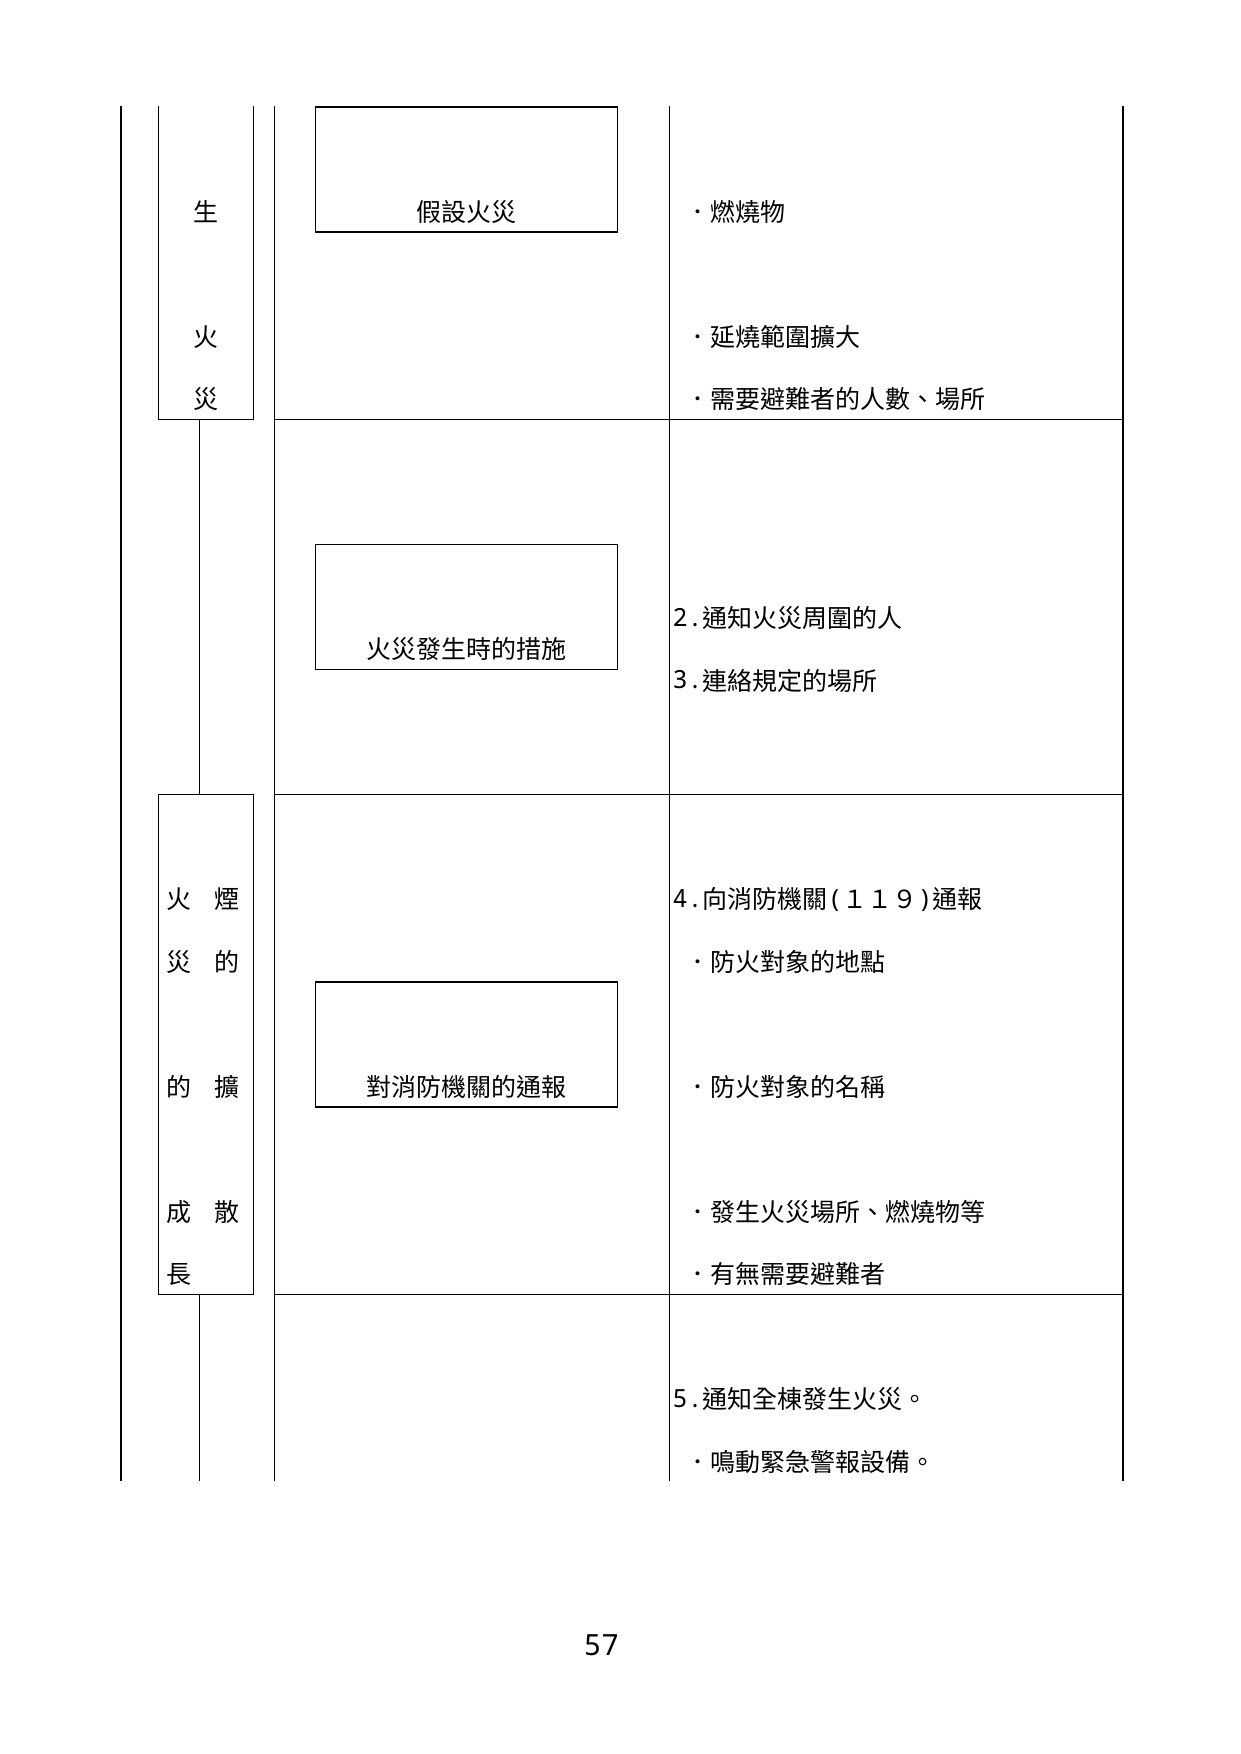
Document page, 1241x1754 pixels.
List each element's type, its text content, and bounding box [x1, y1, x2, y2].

table_cell [254, 1106, 274, 1231]
table_cell [316, 670, 618, 794]
table_cell [618, 544, 669, 669]
table_cell [275, 1231, 316, 1294]
table_cell 煙 [200, 795, 253, 919]
table_cell [618, 356, 669, 419]
table_cell [618, 1106, 669, 1231]
table_cell ．鳴動緊急警報設備。 [670, 1419, 1122, 1481]
table_cell [158, 420, 199, 669]
table_cell 擴 [200, 981, 253, 1106]
table_cell 假設火災 [316, 108, 617, 231]
table_cell 災 [159, 356, 253, 419]
table_cell 長 [159, 1231, 200, 1294]
table_cell ．有無需要避難者 [670, 1231, 1122, 1294]
table_cell [254, 1419, 274, 1481]
table_cell [275, 544, 315, 669]
table_cell [618, 919, 669, 981]
table_cell 2.通知火災周圍的人 3.連絡規定的場所 [670, 420, 1122, 794]
table_cell [316, 1231, 618, 1294]
table_cell [618, 231, 669, 356]
table_cell [316, 1295, 618, 1419]
table_cell [254, 419, 274, 669]
table_cell [122, 1419, 158, 1481]
table_cell [618, 420, 669, 544]
table_cell [122, 106, 158, 231]
table_cell [618, 981, 669, 1106]
table_cell [200, 669, 253, 794]
table_cell ．延燒範圍擴大 [670, 231, 1122, 356]
table_cell [316, 795, 618, 919]
table_cell [275, 106, 315, 231]
table_cell [275, 231, 316, 356]
table_cell [254, 106, 274, 231]
table_cell [618, 669, 669, 794]
table_cell 火 [159, 795, 200, 919]
table_cell [122, 919, 158, 981]
table_cell [316, 356, 618, 419]
table_cell 災 [159, 919, 200, 981]
table_cell [275, 919, 316, 981]
table_cell [618, 1419, 669, 1481]
table_cell 5.通知全棟發生火災。 [670, 1295, 1122, 1419]
table_cell [122, 419, 158, 669]
table_cell [618, 795, 669, 919]
table_cell ．防火對象的名稱 [670, 981, 1122, 1106]
table_cell [618, 1295, 669, 1419]
table_cell [254, 794, 274, 919]
table_cell [200, 1419, 253, 1481]
table_cell [254, 1231, 274, 1294]
table_cell ．需要避難者的人數、場所 [670, 356, 1122, 419]
table_cell [200, 420, 253, 669]
table_cell [316, 420, 618, 544]
table_cell ．防火對象的地點 [670, 919, 1122, 981]
table_cell [122, 669, 158, 794]
table_cell [122, 981, 158, 1106]
table_cell [254, 919, 274, 981]
table_cell [122, 794, 158, 919]
table_cell 火災發生時的措施 [316, 545, 617, 669]
table_cell [316, 919, 618, 981]
table_cell [200, 1295, 253, 1419]
table_cell [275, 1419, 316, 1481]
table_cell 的 [200, 919, 253, 981]
table_cell 散 [200, 1106, 253, 1231]
table_cell [275, 981, 315, 1106]
table_cell ．發生火災場所、燃燒物等 [670, 1106, 1122, 1231]
table_cell 生 [159, 106, 253, 231]
table_cell ．燃燒物 [670, 106, 1122, 231]
table_cell [618, 1231, 669, 1294]
table_cell 的 [159, 981, 200, 1106]
table_cell [254, 1294, 274, 1419]
table_cell [316, 233, 618, 356]
table_cell [275, 795, 316, 919]
table_cell [200, 1231, 253, 1294]
table_cell 火 [159, 231, 253, 356]
table_cell 對消防機關的通報 [316, 983, 617, 1106]
table_cell [254, 356, 274, 419]
table_cell [275, 356, 316, 419]
table_cell [158, 1419, 199, 1481]
table_cell 成 [159, 1106, 200, 1231]
table_cell [275, 1295, 316, 1419]
table_cell [122, 1106, 158, 1231]
table_cell [122, 356, 158, 419]
table_cell [275, 1106, 316, 1231]
table_cell [275, 420, 316, 544]
table_cell [254, 981, 274, 1106]
table_cell [254, 669, 274, 794]
table_cell [254, 231, 274, 356]
table_cell [275, 669, 316, 794]
table_cell [158, 669, 199, 794]
table_cell [316, 1108, 618, 1231]
table_cell [618, 106, 669, 231]
table_cell [316, 1419, 618, 1481]
table_cell [122, 231, 158, 356]
table_cell [158, 1295, 199, 1419]
table_cell 4.向消防機關(１１９)通報 [670, 795, 1122, 919]
table_cell [122, 1294, 158, 1419]
table_cell [122, 1231, 158, 1294]
